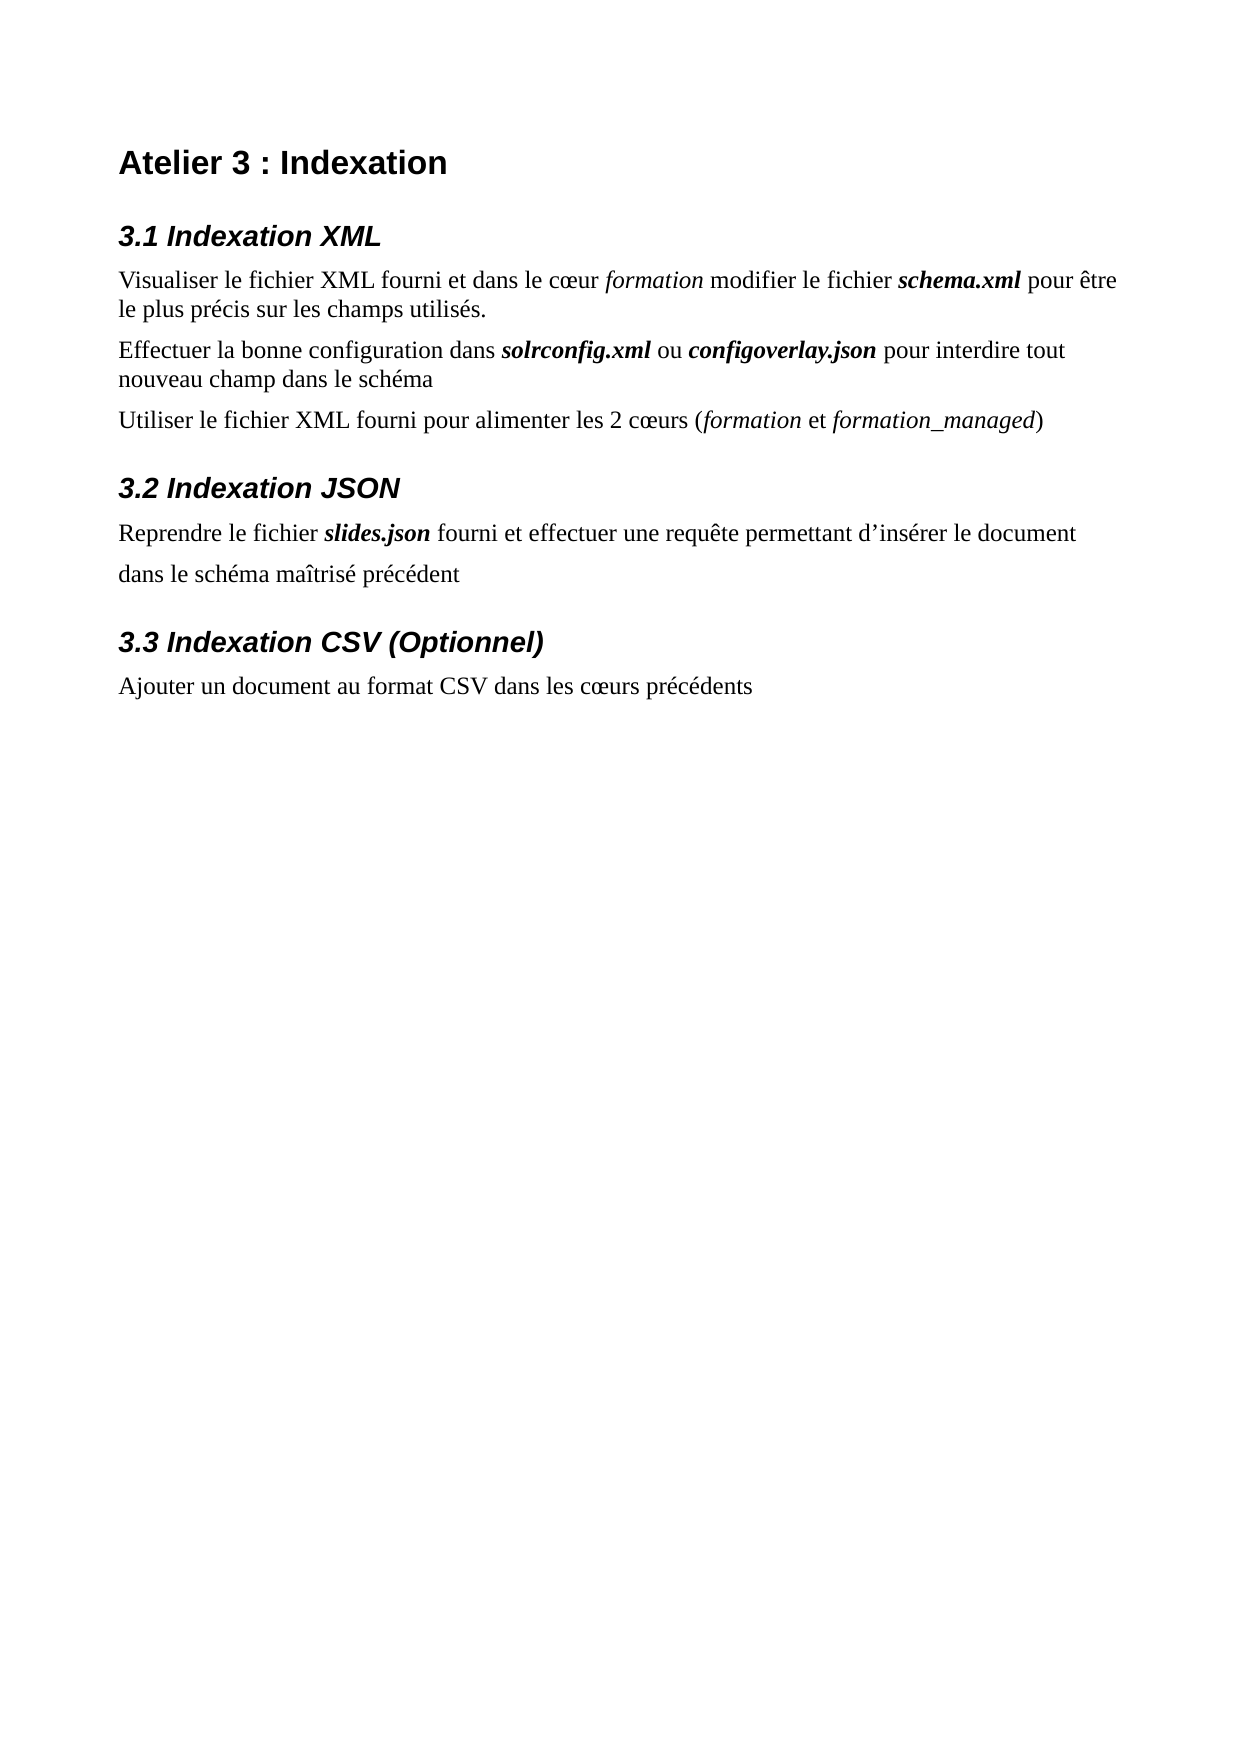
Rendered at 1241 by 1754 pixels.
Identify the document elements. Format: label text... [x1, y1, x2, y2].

subtitle 3.3 Indexation CSV (Optionnel) [118, 625, 1122, 659]
subtitle 3.2 Indexation JSON [118, 472, 1122, 505]
subtitle 3.1 Indexation XML [118, 219, 1122, 253]
text Utiliser le fichier XML fourni pour alimenter les 2 cœurs (formation et formation_managed) [118, 405, 1122, 434]
text Effectuer la bonne configuration dans solrconfig.xml ou configoverlay.json pour interdire tout nouveau champ dans le schéma [118, 335, 1122, 393]
text Visualiser le fichier XML fourni et dans le cœur formation modifier le fichier schema.xml pour être le plus précis sur les champs utilisés. [118, 265, 1122, 323]
text Reprendre le fichier slides.json fourni et effectuer une requête permettant d’insérer le document [118, 518, 1122, 546]
text Ajouter un document au format CSV dans les cœurs précédents [118, 671, 1122, 700]
subtitle Atelier 3 : Indexation [118, 143, 1122, 182]
text dans le schéma maîtrisé précédent [118, 559, 1122, 588]
